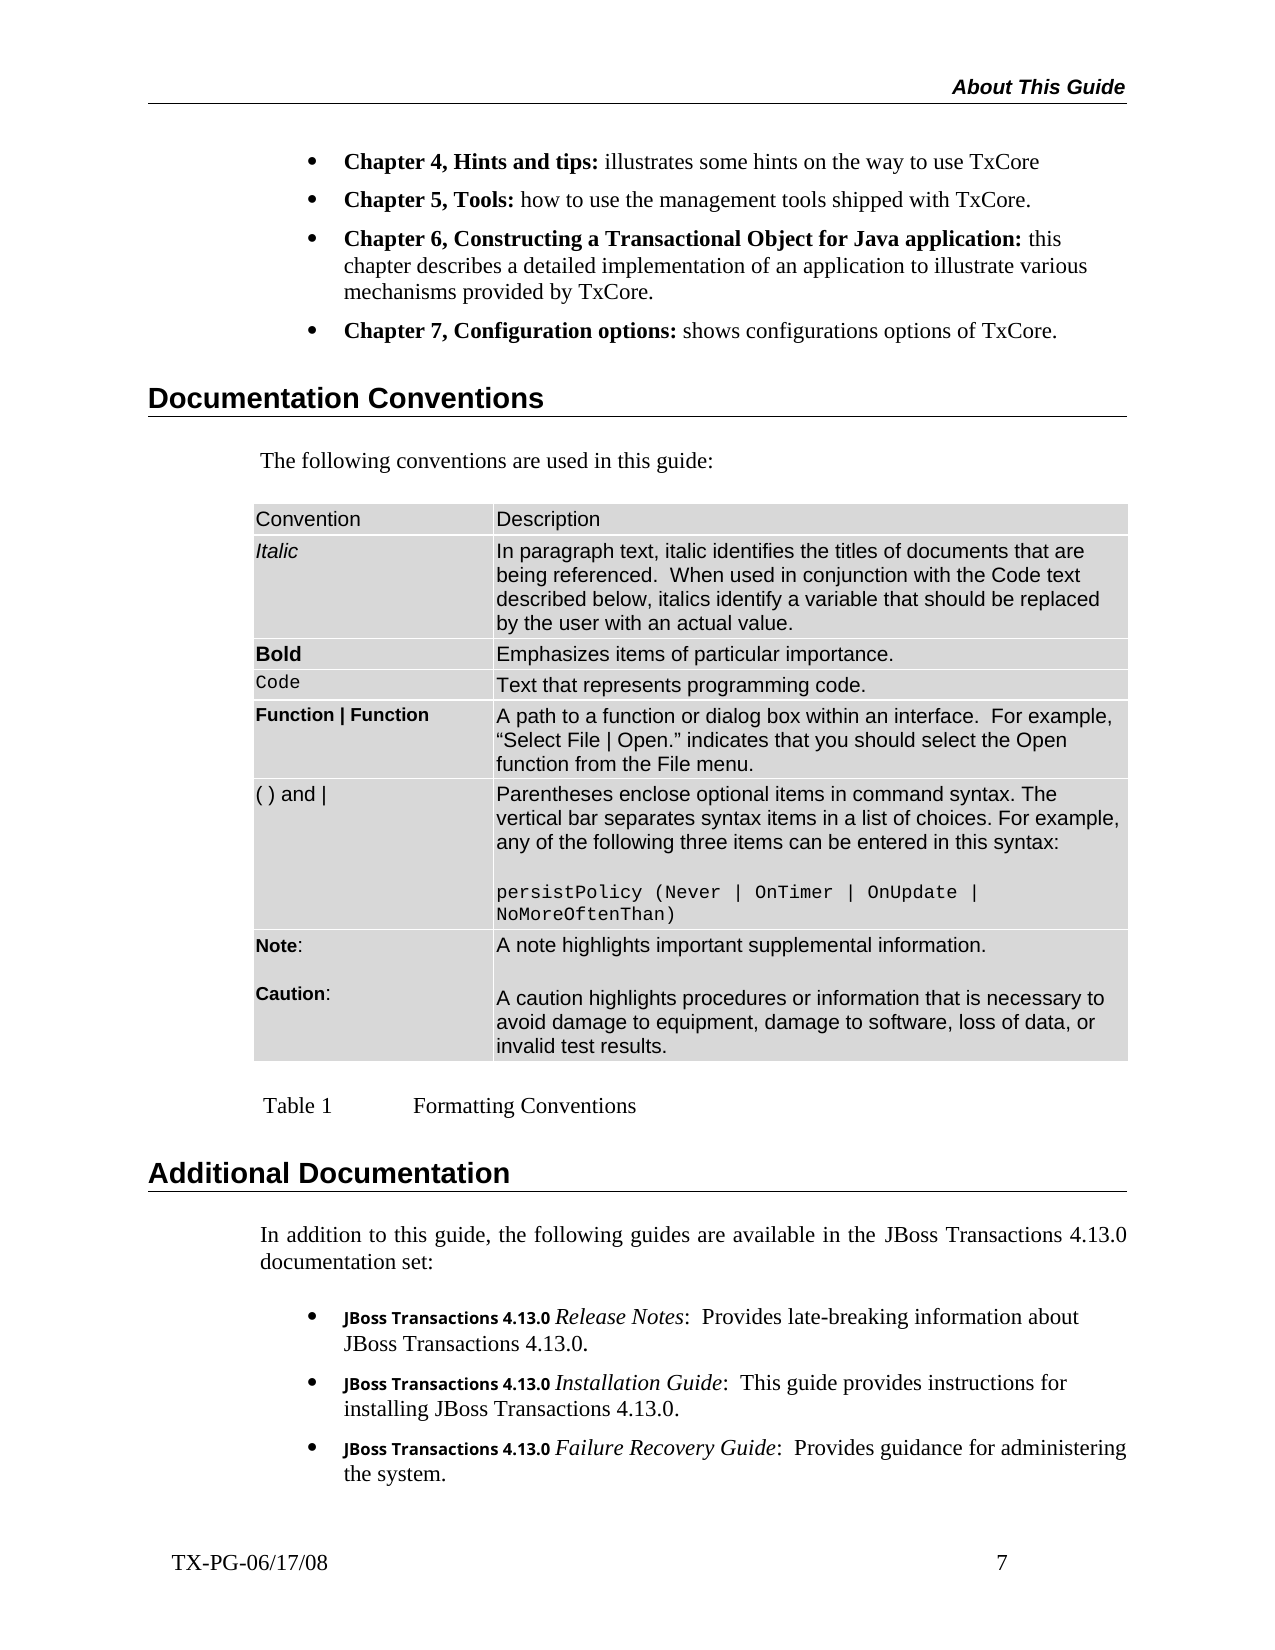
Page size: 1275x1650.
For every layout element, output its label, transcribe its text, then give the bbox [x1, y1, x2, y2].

table_cell ( ) and | [254, 779, 493, 929]
table_header Description [494, 504, 1128, 534]
table_cell In paragraph text, italic identifies the titles of documents that are being referenced. When used in conjunction with the Code text described below, italics identify a variable that should be replaced by the user with an actual value. [494, 536, 1128, 638]
list JBoss Transactions 4.10.0 Failure Recovery Guide: Provides guidance for administering the system. [308, 1434, 1127, 1486]
table_cell A path to a function or dialog box within an interface. For example, “Select File | Open.” indicates that you should select the Open function from the File menu. [494, 701, 1128, 778]
text The following conventions are used in this guide: [260, 447, 1127, 473]
text In addition to this guide, the following guides are available in the JBoss Transactions 4.10.0 documentation set: [260, 1221, 1127, 1274]
subtitle Documentation Conventions [148, 381, 1127, 416]
list Chapter 6, Constructing a Transactional Object for Java application: this chapter describes a detailed implementation of an application to illustrate various mechanisms provided by TxCore. [308, 225, 1127, 304]
subtitle Additional Documentation [148, 1156, 1127, 1191]
table_cell Code [254, 670, 493, 699]
list Chapter 7, Configuration options: shows configurations options of TxCore. [308, 317, 1127, 343]
table_cell A note highlights important supplemental information. A caution highlights procedures or information that is necessary to avoid damage to equipment, damage to software, loss of data, or invalid test results. [494, 930, 1128, 1061]
table_cell Bold [254, 639, 493, 669]
list Chapter 5, Tools: how to use the management tools shipped with TxCore. [308, 187, 1127, 213]
list Chapter 4, Hints and tips: illustrates some hints on the way to use TxCore [308, 148, 1127, 174]
table_cell Note: Caution: [254, 930, 493, 1061]
table_cell Emphasizes items of particular importance. [494, 639, 1128, 669]
table_cell Italic [254, 536, 493, 638]
table_cell Text that represents programming code. [494, 670, 1128, 699]
text Table 1 Formatting Conventions [263, 1092, 1127, 1118]
table_cell Parentheses enclose optional items in command syntax. The vertical bar separates syntax items in a list of choices. For example, any of the following three items can be entered in this syntax: persistPolicy (Never | OnTimer | OnUpdate | NoMoreOftenThan) [494, 779, 1128, 929]
table_cell Function | Function [254, 701, 493, 778]
list JBoss Transactions 4.10.0 Release Notes: Provides late-breaking information about JBoss Transactions 4.10.0. [308, 1303, 1127, 1356]
list JBoss Transactions 4.10.0 Installation Guide: This guide provides instructions for installing JBoss Transactions 4.10.0. [308, 1368, 1127, 1421]
table_header Convention [254, 504, 493, 534]
